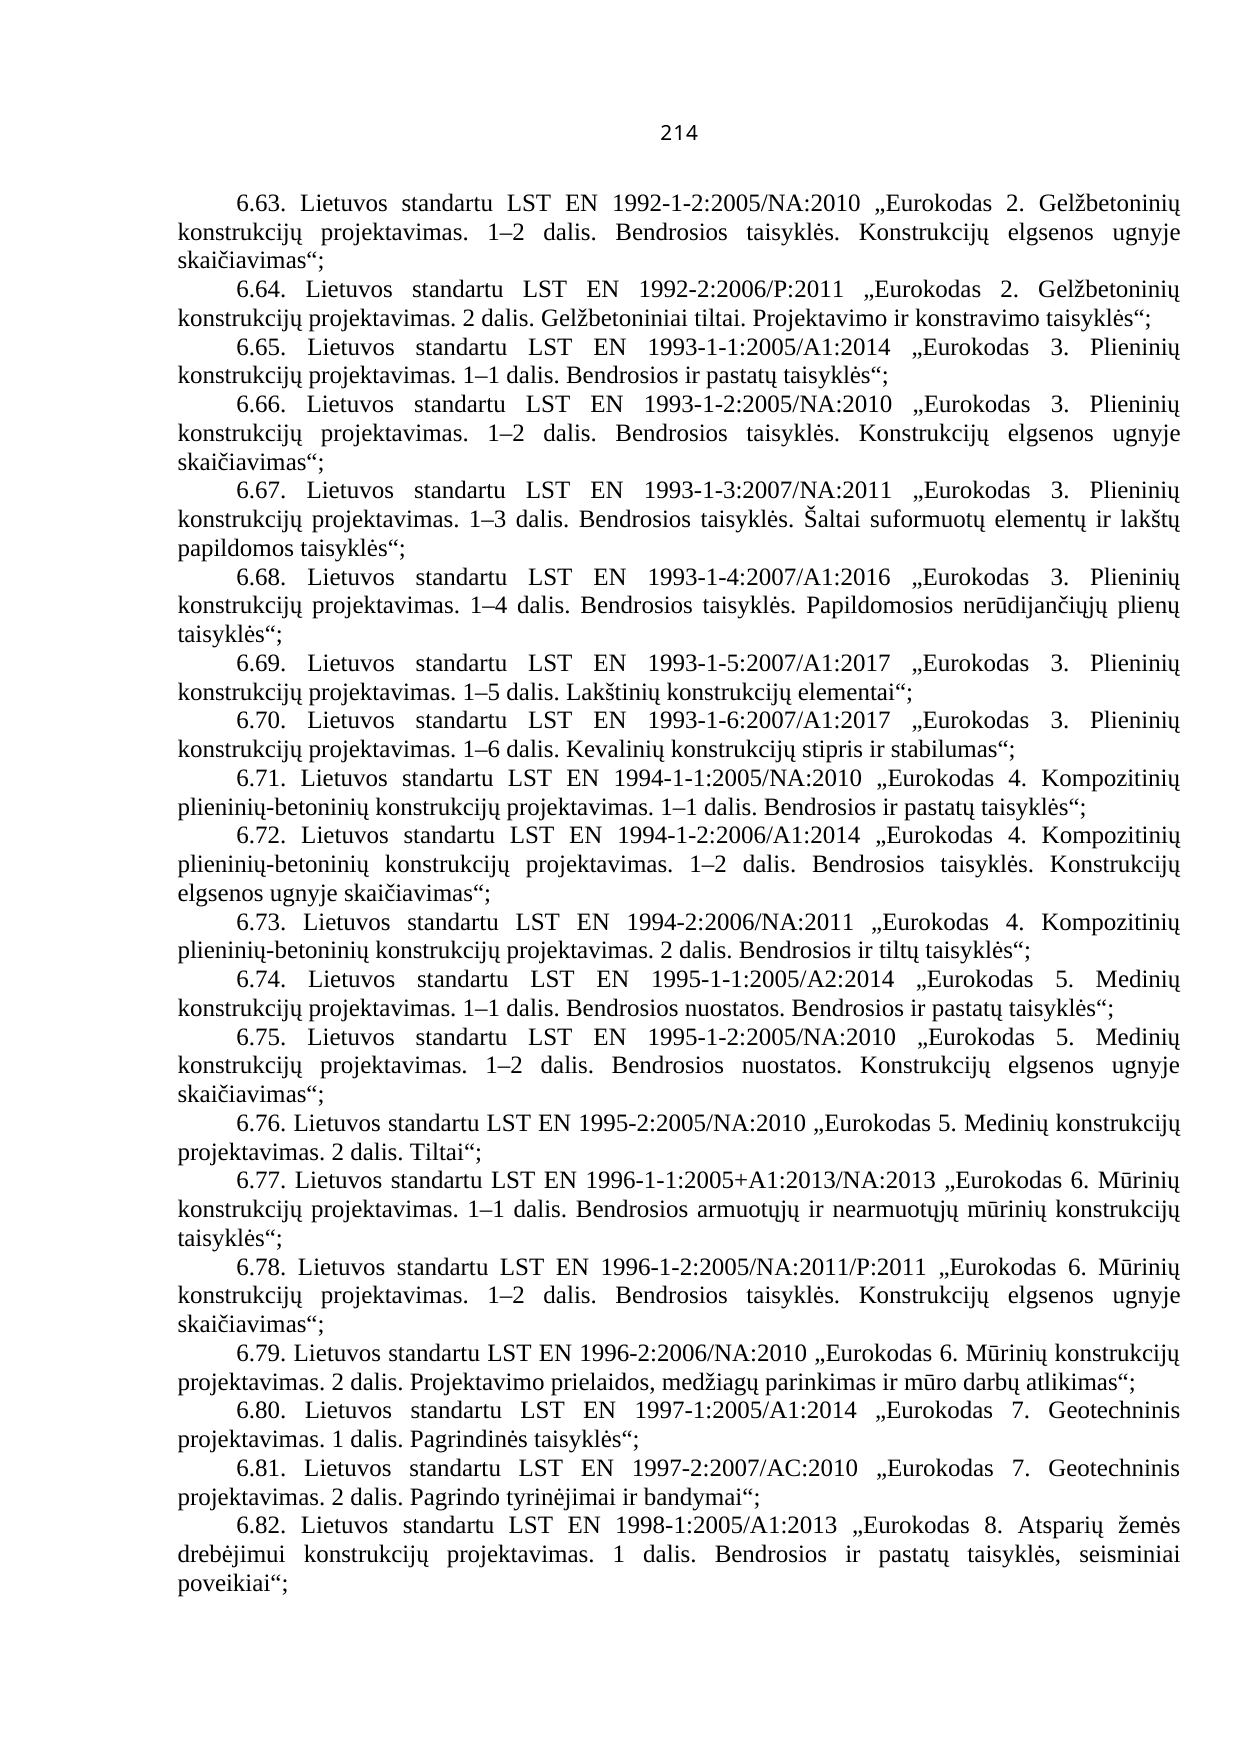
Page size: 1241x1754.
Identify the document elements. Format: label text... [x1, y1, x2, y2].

text 6.65. Lietuvos standartu LST EN 1993-1-1:2005/A1:2014 „Eurokodas 3. Plieninių konstrukcijų projektavimas. 1–1 dalis. Bendrosios ir pastatų taisyklės“; [177, 332, 1181, 389]
text 6.69. Lietuvos standartu LST EN 1993-1-5:2007/A1:2017 „Eurokodas 3. Plieninių konstrukcijų projektavimas. 1–5 dalis. Lakštinių konstrukcijų elementai“; [177, 648, 1181, 705]
text 6.76. Lietuvos standartu LST EN 1995-2:2005/NA:2010 „Eurokodas 5. Medinių konstrukcijų projektavimas. 2 dalis. Tiltai“; [177, 1108, 1181, 1165]
text 6.73. Lietuvos standartu LST EN 1994-2:2006/NA:2011 „Eurokodas 4. Kompozitinių plieninių-betoninių konstrukcijų projektavimas. 2 dalis. Bendrosios ir tiltų taisyklės“; [177, 907, 1181, 964]
text 6.64. Lietuvos standartu LST EN 1992-2:2006/P:2011 „Eurokodas 2. Gelžbetoninių konstrukcijų projektavimas. 2 dalis. Gelžbetoniniai tiltai. Projektavimo ir konstravimo taisyklės“; [177, 274, 1181, 332]
text 6.78. Lietuvos standartu LST EN 1996-1-2:2005/NA:2011/P:2011 „Eurokodas 6. Mūrinių konstrukcijų projektavimas. 1–2 dalis. Bendrosios taisyklės. Konstrukcijų elgsenos ugnyje skaičiavimas“; [177, 1252, 1181, 1338]
text 6.67. Lietuvos standartu LST EN 1993-1-3:2007/NA:2011 „Eurokodas 3. Plieninių konstrukcijų projektavimas. 1–3 dalis. Bendrosios taisyklės. Šaltai suformuotų elementų ir lakštų papildomos taisyklės“; [177, 475, 1181, 562]
text 6.79. Lietuvos standartu LST EN 1996-2:2006/NA:2010 „Eurokodas 6. Mūrinių konstrukcijų projektavimas. 2 dalis. Projektavimo prielaidos, medžiagų parinkimas ir mūro darbų atlikimas“; [177, 1338, 1181, 1395]
text 6.70. Lietuvos standartu LST EN 1993-1-6:2007/A1:2017 „Eurokodas 3. Plieninių konstrukcijų projektavimas. 1–6 dalis. Kevalinių konstrukcijų stipris ir stabilumas“; [177, 705, 1181, 763]
text 6.63. Lietuvos standartu LST EN 1992-1-2:2005/NA:2010 „Eurokodas 2. Gelžbetoninių konstrukcijų projektavimas. 1–2 dalis. Bendrosios taisyklės. Konstrukcijų elgsenos ugnyje skaičiavimas“; [177, 188, 1181, 274]
text 6.74. Lietuvos standartu LST EN 1995-1-1:2005/A2:2014 „Eurokodas 5. Medinių konstrukcijų projektavimas. 1–1 dalis. Bendrosios nuostatos. Bendrosios ir pastatų taisyklės“; [177, 964, 1181, 1022]
text 6.75. Lietuvos standartu LST EN 1995-1-2:2005/NA:2010 „Eurokodas 5. Medinių konstrukcijų projektavimas. 1–2 dalis. Bendrosios nuostatos. Konstrukcijų elgsenos ugnyje skaičiavimas“; [177, 1022, 1181, 1108]
text 6.71. Lietuvos standartu LST EN 1994-1-1:2005/NA:2010 „Eurokodas 4. Kompozitinių plieninių-betoninių konstrukcijų projektavimas. 1–1 dalis. Bendrosios ir pastatų taisyklės“; [177, 763, 1181, 820]
text 6.68. Lietuvos standartu LST EN 1993-1-4:2007/A1:2016 „Eurokodas 3. Plieninių konstrukcijų projektavimas. 1–4 dalis. Bendrosios taisyklės. Papildomosios nerūdijančiųjų plienų taisyklės“; [177, 562, 1181, 648]
text 6.82. Lietuvos standartu LST EN 1998-1:2005/A1:2013 „Eurokodas 8. Atsparių žemės drebėjimui konstrukcijų projektavimas. 1 dalis. Bendrosios ir pastatų taisyklės, seisminiai poveikiai“; [177, 1510, 1181, 1597]
text 6.72. Lietuvos standartu LST EN 1994-1-2:2006/A1:2014 „Eurokodas 4. Kompozitinių plieninių-betoninių konstrukcijų projektavimas. 1–2 dalis. Bendrosios taisyklės. Konstrukcijų elgsenos ugnyje skaičiavimas“; [177, 820, 1181, 907]
text 6.80. Lietuvos standartu LST EN 1997-1:2005/A1:2014 „Eurokodas 7. Geotechninis projektavimas. 1 dalis. Pagrindinės taisyklės“; [177, 1395, 1181, 1453]
text 6.81. Lietuvos standartu LST EN 1997-2:2007/AC:2010 „Eurokodas 7. Geotechninis projektavimas. 2 dalis. Pagrindo tyrinėjimai ir bandymai“; [177, 1453, 1181, 1510]
text 6.66. Lietuvos standartu LST EN 1993-1-2:2005/NA:2010 „Eurokodas 3. Plieninių konstrukcijų projektavimas. 1–2 dalis. Bendrosios taisyklės. Konstrukcijų elgsenos ugnyje skaičiavimas“; [177, 389, 1181, 475]
text 6.77. Lietuvos standartu LST EN 1996-1-1:2005+A1:2013/NA:2013 „Eurokodas 6. Mūrinių konstrukcijų projektavimas. 1–1 dalis. Bendrosios armuotųjų ir nearmuotųjų mūrinių konstrukcijų taisyklės“; [177, 1165, 1181, 1252]
